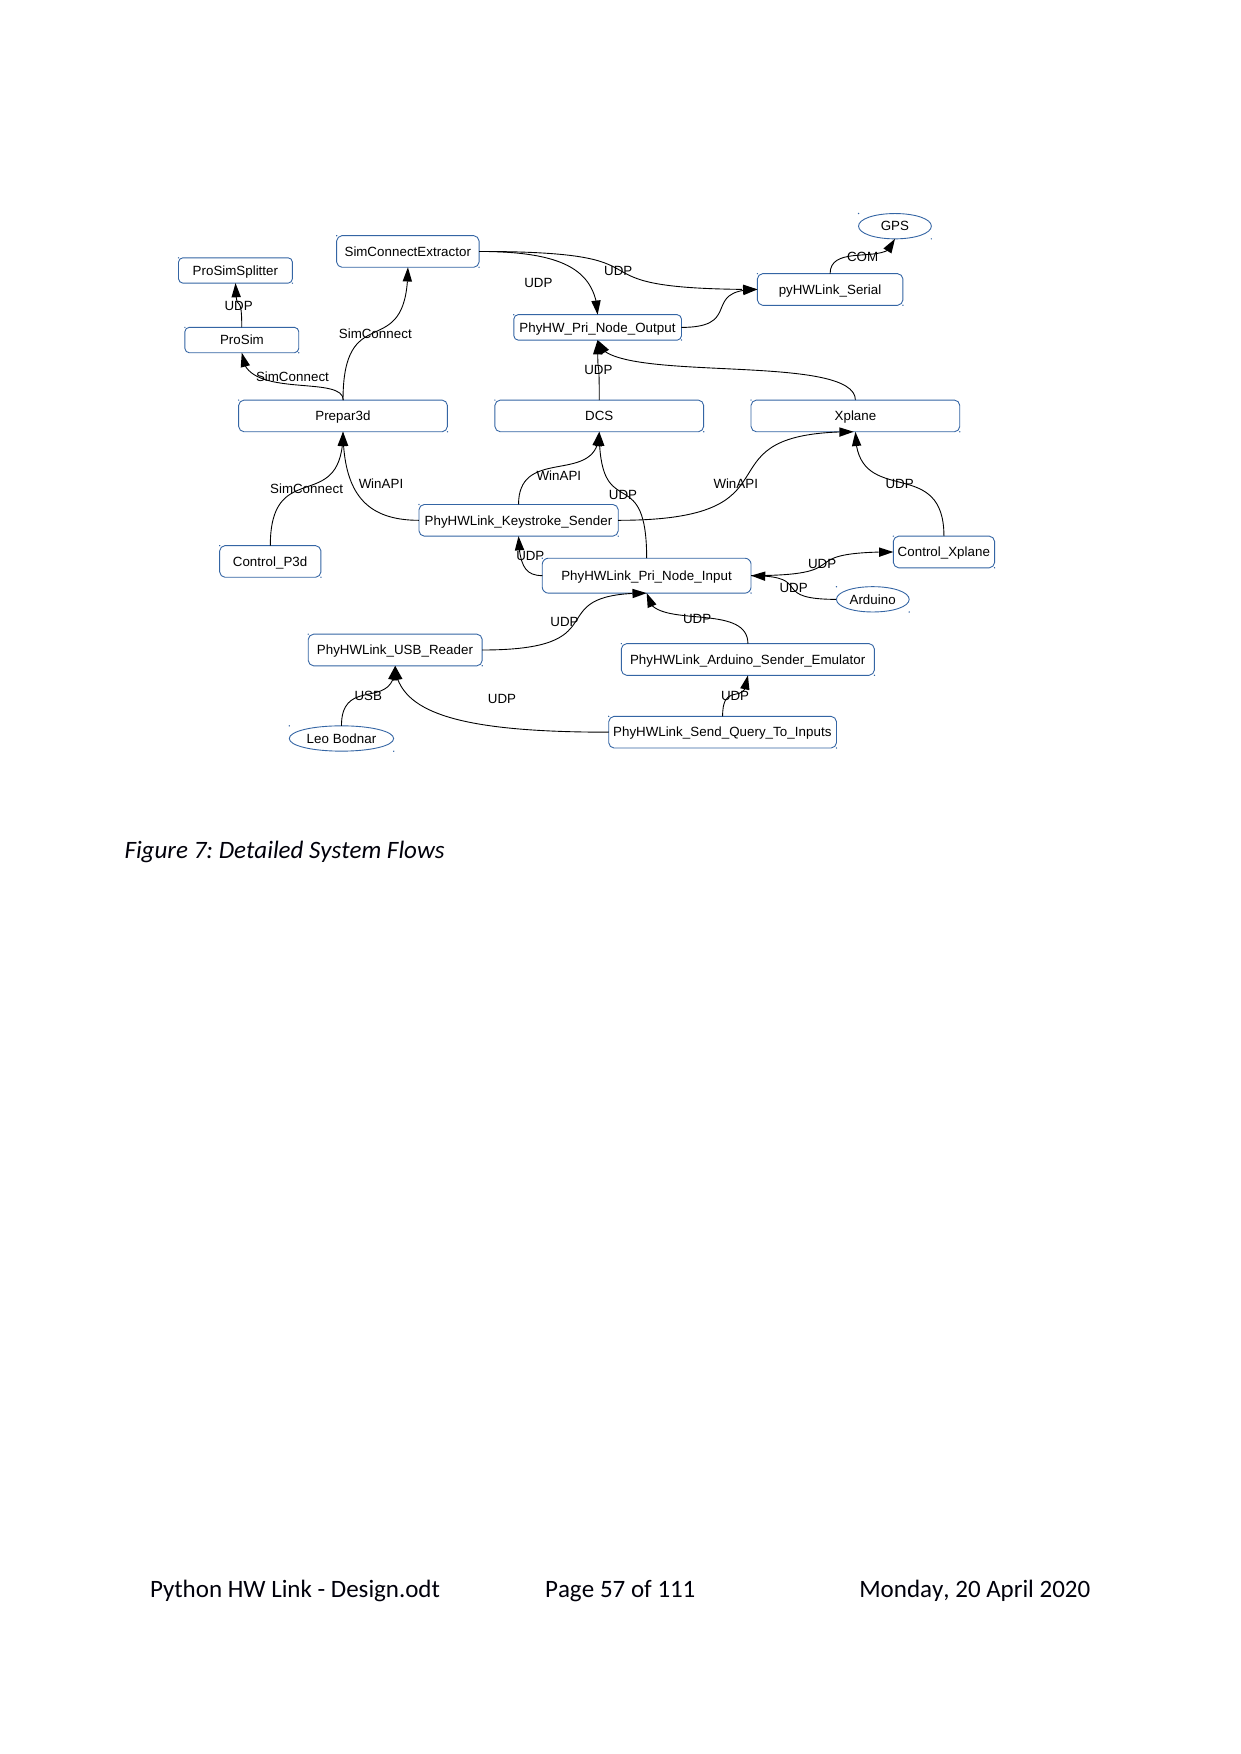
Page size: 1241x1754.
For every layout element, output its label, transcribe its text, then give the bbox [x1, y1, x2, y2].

text Figure 7: Detailed System Flows [124, 162, 1116, 864]
